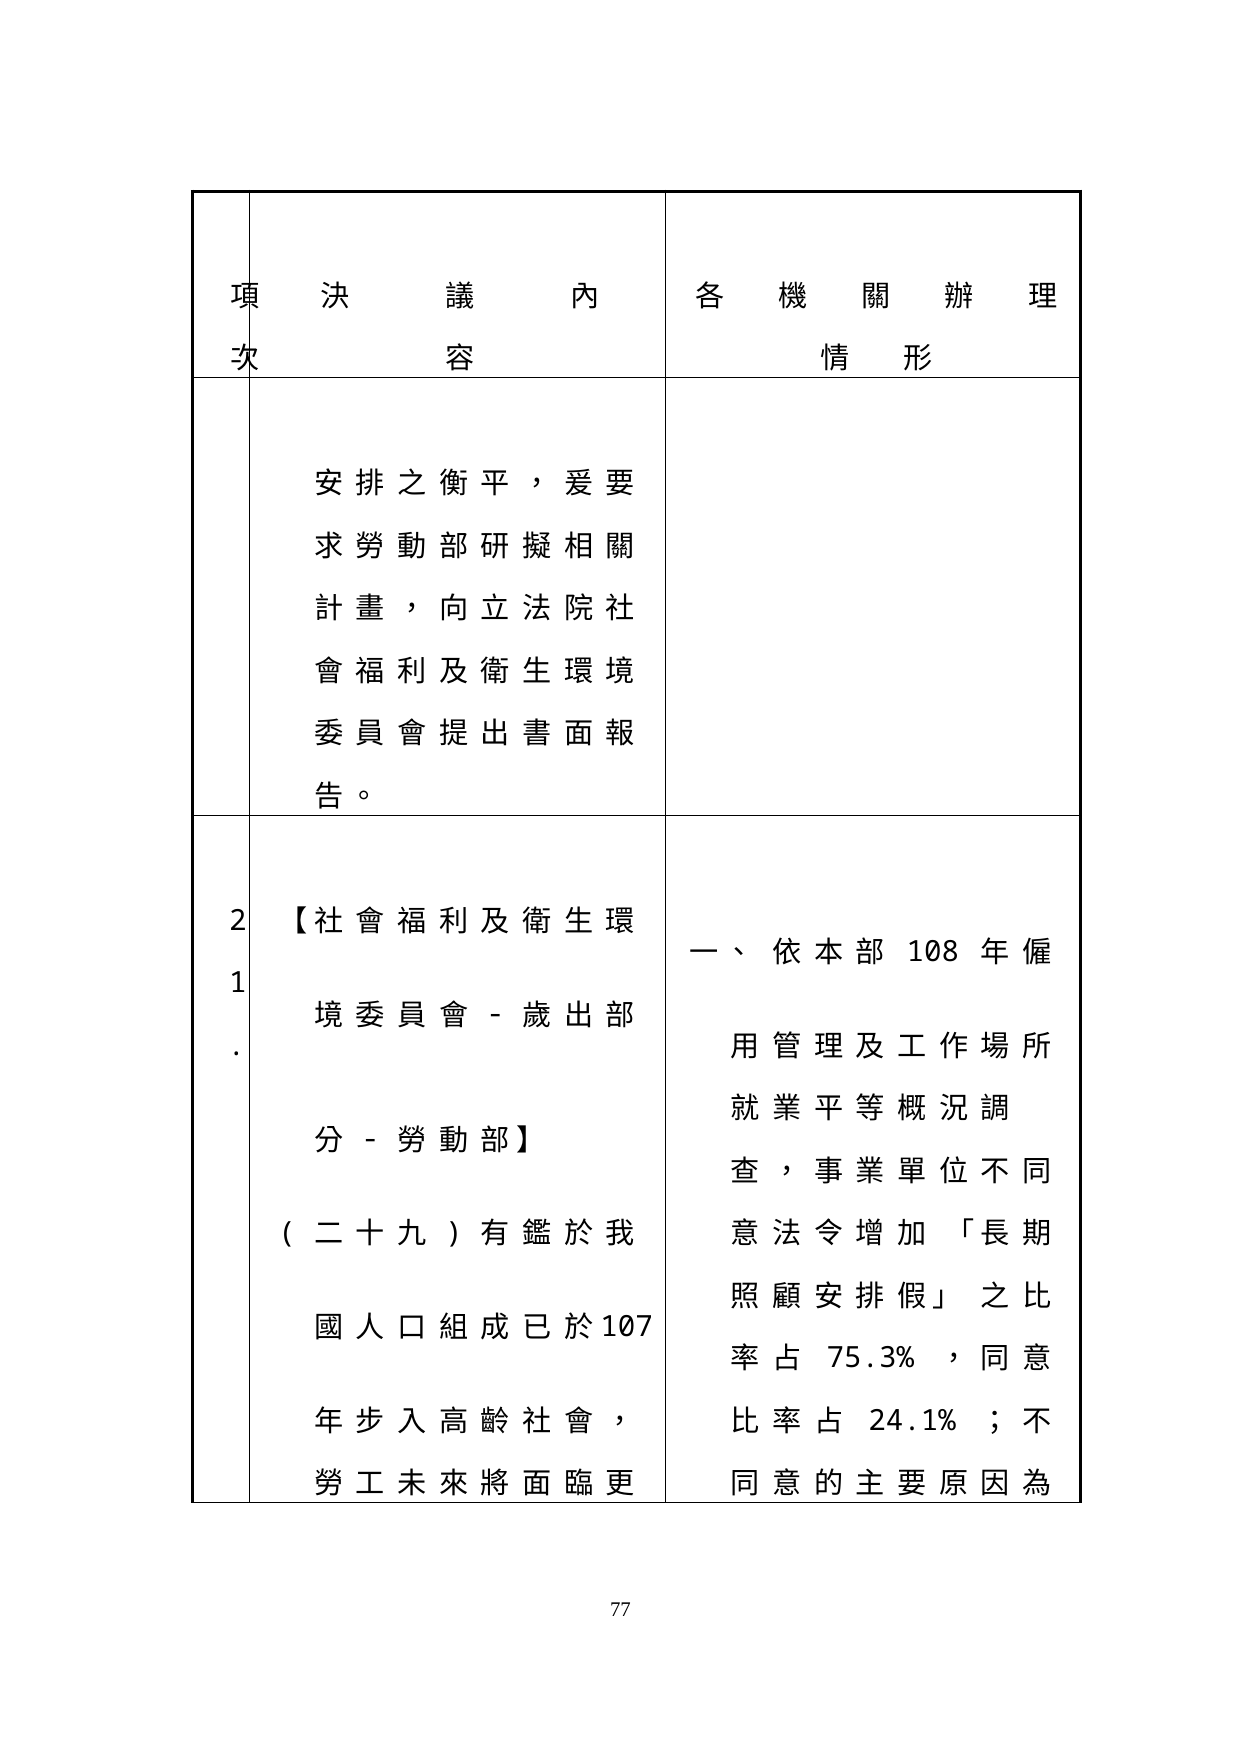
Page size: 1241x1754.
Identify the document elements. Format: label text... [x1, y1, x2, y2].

table_cell 一、依本部108年僱用管理及工作場所就業平等概況調查，事業單位不同意法令增加「長期照顧安排假」之比率占75.3%，同意比率占24.1%；不同意的主要原因為 [666, 816, 1079, 1502]
table_header 各 機 關 辦 理 情 形 [666, 193, 1079, 377]
table_cell 【社會福利及衛生環境委員會-歲出部分-勞動部】 (二十九)有鑑於我國人口組成已於107年步入高齡社會，勞工未來將面臨更 [250, 816, 665, 1502]
table_cell 安排之衡平，爰要求勞動部研擬相關計畫，向立法院社會福利及衛生環境委員會提出書面報告。 [250, 378, 665, 814]
table_cell 21. [194, 816, 249, 1502]
table_cell [666, 378, 1079, 814]
table_header 項次 [194, 193, 249, 377]
table_header 決 議 內 容 [250, 193, 665, 377]
table_cell [194, 378, 249, 814]
